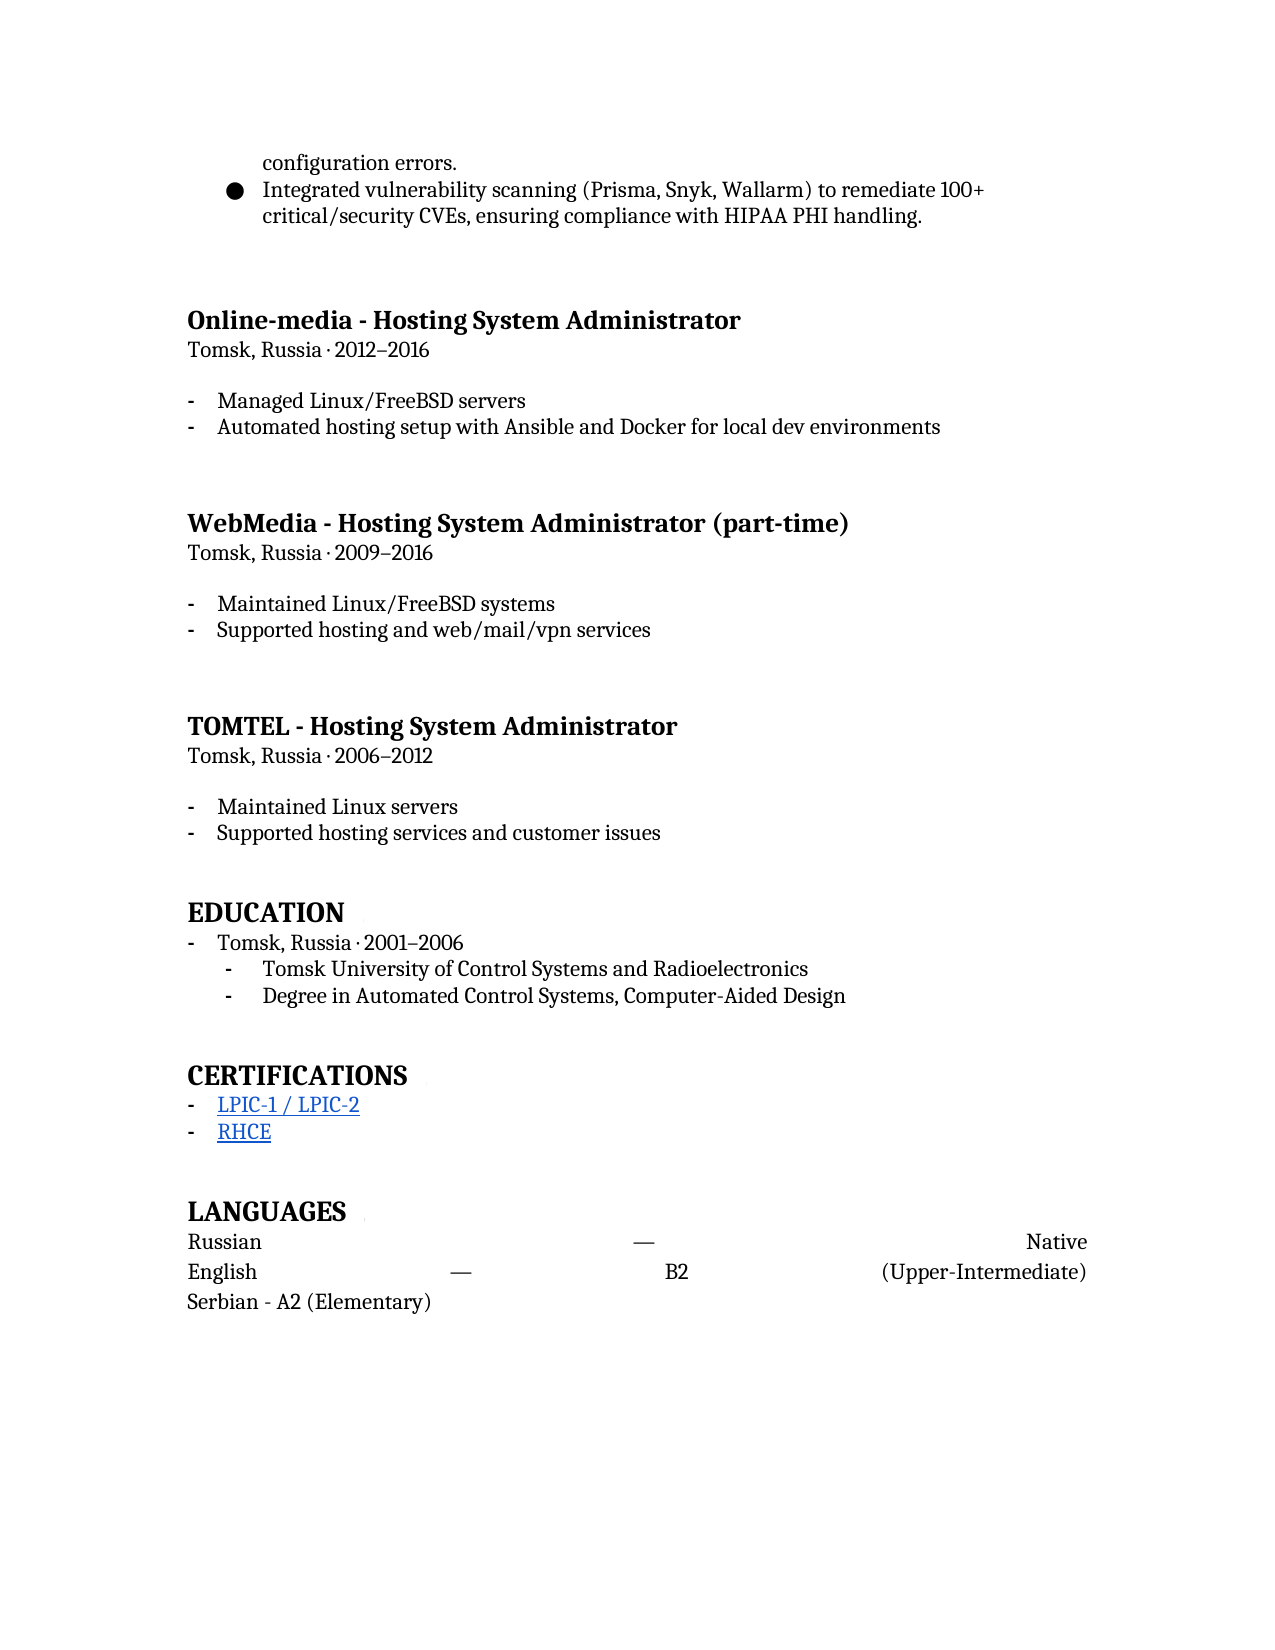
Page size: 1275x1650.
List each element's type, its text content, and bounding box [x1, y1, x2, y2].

text Tomsk, Russia · 2006–2012 [187, 742, 1087, 769]
list Tomsk University of Control Systems and Radioelectronics [225, 956, 1087, 982]
list LPIC-1 / LPIC-2 [187, 1092, 1087, 1119]
list Supported hosting services and customer issues [187, 820, 1087, 846]
subtitle TOMTEL - Hosting System Administrator [187, 711, 1087, 742]
subtitle Online-media - Hosting System Administrator [187, 305, 1087, 337]
list Degree in Automated Control Systems, Computer-Aided Design [225, 982, 1087, 1009]
text Russian — Native English — B2 (Upper-Intermediate) Serbian - A2 (Elementary) [187, 1228, 1087, 1315]
list Maintained Linux servers [187, 793, 1087, 820]
text Tomsk, Russia · 2009–2016 [187, 539, 1087, 566]
text Tomsk, Russia · 2012–2016 [187, 337, 1087, 363]
list Automated hosting setup with Ansible and Docker for local dev environments [187, 414, 1087, 440]
subtitle WebMedia - Hosting System Administrator (part-time) [187, 508, 1087, 539]
subtitle CERTIFICATIONS [187, 1059, 1087, 1092]
subtitle EDUCATION [187, 896, 1087, 930]
list Tomsk, Russia · 2001–2006 [187, 930, 1087, 956]
subtitle LANGUAGES [187, 1195, 1087, 1228]
list Managed Linux/FreeBSD servers [187, 388, 1087, 414]
list Maintained Linux/FreeBSD systems [187, 591, 1087, 617]
list Integrated vulnerability scanning (Prisma, Snyk, Wallarm) to remediate 100+ critical/security CVEs, ensuring compliance with HIPAA PHI handling. [225, 176, 1087, 229]
list configuration errors. [225, 150, 1087, 176]
list RHCE [187, 1119, 1087, 1145]
list Supported hosting and web/mail/vpn services [187, 617, 1087, 643]
